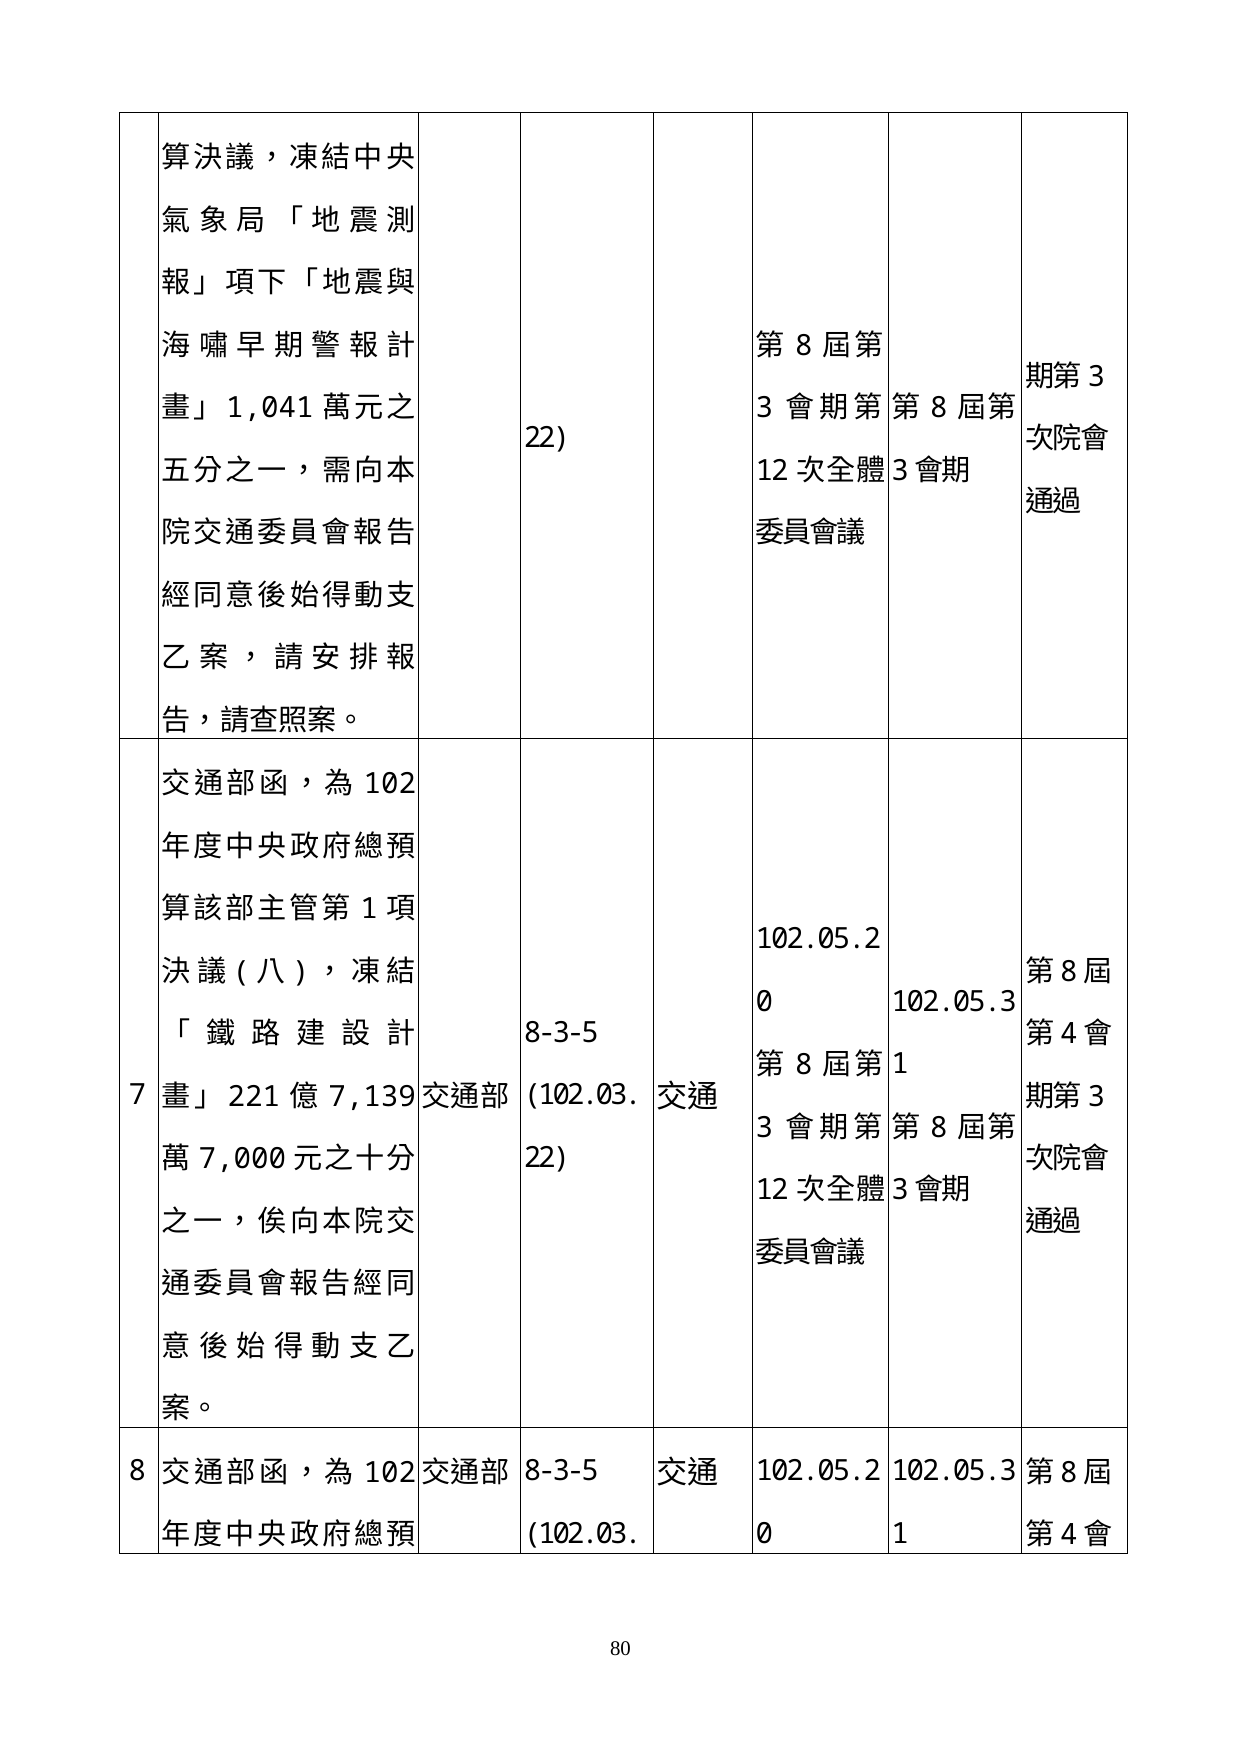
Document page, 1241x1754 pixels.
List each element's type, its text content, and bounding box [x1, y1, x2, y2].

table_cell 8-3-5 (102.03.22) [521, 739, 653, 1427]
table_cell 第8屆第3會期第12次全體委員會議 [753, 113, 888, 738]
table_cell 22) [521, 113, 653, 738]
table_cell 8 [120, 1428, 158, 1553]
table_cell 102.05.31 [889, 1428, 1021, 1553]
table_cell [419, 113, 520, 738]
table_cell 交通 [654, 1428, 752, 1553]
table_cell 交通部函，為102年度中央政府總預 [159, 1428, 418, 1553]
table_cell 第8屆第4會期第3次院會通過 [1022, 739, 1127, 1427]
table_cell 102.05.31 第8屆第3會期 [889, 739, 1021, 1427]
table_cell 交通 [654, 739, 752, 1427]
table_cell 102.05.20 [753, 1428, 888, 1553]
table_cell 交通部函，為102年度中央政府總預算該部主管第1項決議(八)，凍結「鐵路建設計畫」221億7,139萬7,000元之十分之一，俟向本院交通委員會報告經同意後始得動支乙案。 [159, 739, 418, 1427]
table_cell [654, 113, 752, 738]
table_cell 102.05.20 第8屆第3會期第12次全體委員會議 [753, 739, 888, 1427]
table_cell 第8屆第4會 [1022, 1428, 1127, 1553]
table_cell 期第3次院會通過 [1022, 113, 1127, 738]
table_cell 交通部 [419, 739, 520, 1427]
table_cell 8-3-5 (102.03. [521, 1428, 653, 1553]
table_cell 7 [120, 739, 158, 1427]
table_cell 交通部 [419, 1428, 520, 1553]
table_cell [120, 113, 158, 738]
table_cell 第8屆第3會期 [889, 113, 1021, 738]
table_cell 算決議，凍結中央氣象局「地震測報」項下「地震與海嘯早期警報計畫」1,041萬元之五分之一，需向本院交通委員會報告經同意後始得動支乙案，請安排報告，請查照案。 [159, 113, 418, 738]
